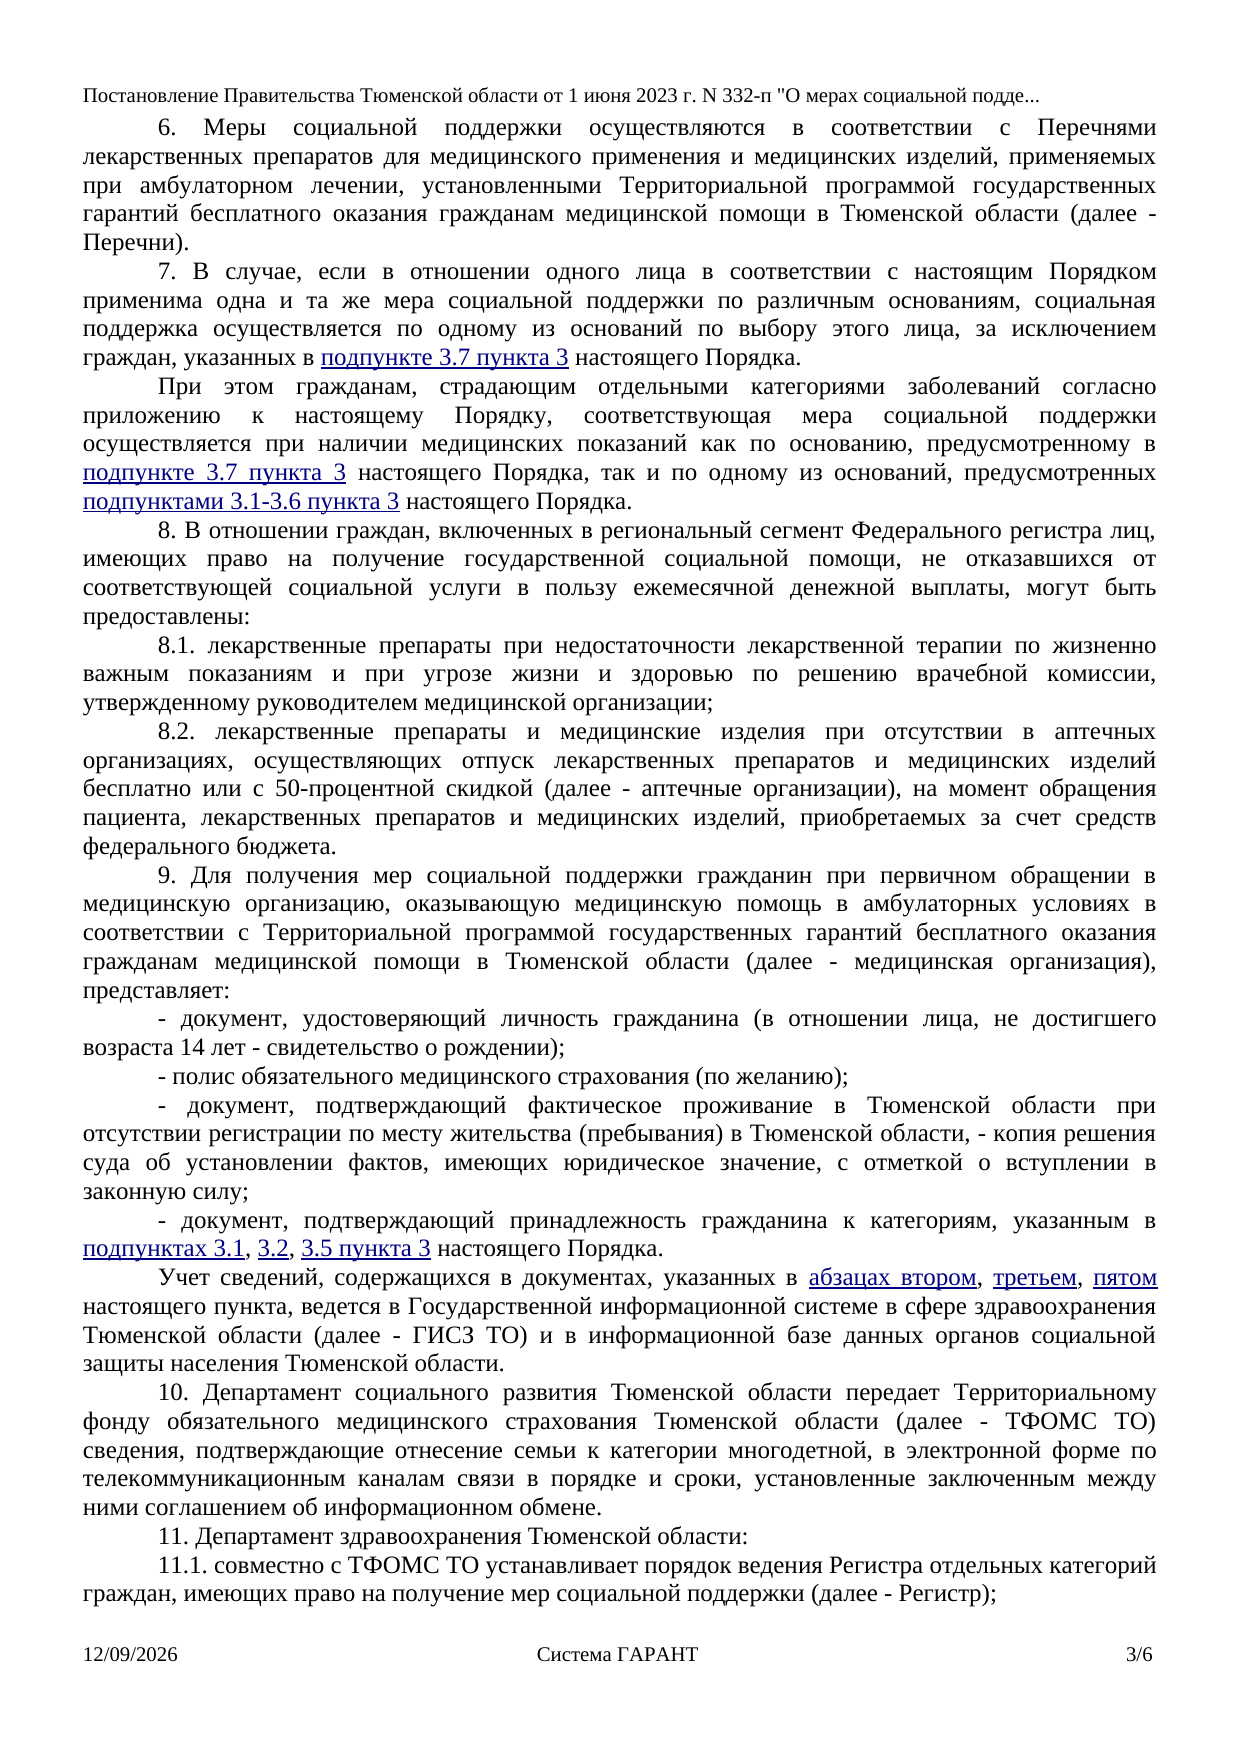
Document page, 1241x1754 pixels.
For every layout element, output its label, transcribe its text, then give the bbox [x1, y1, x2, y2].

text Учет сведений, содержащихся в документах, указанных в абзацах втором, третьем, пятом настоящего пункта, ведется в Государственной информационной системе в сфере здравоохранения Тюменской области (далее - ГИСЗ ТО) и в информационной базе данных органов социальной защиты населения Тюменской области. [83, 1262, 1157, 1377]
text 8.2. лекарственные препараты и медицинские изделия при отсутствии в аптечных организациях, осуществляющих отпуск лекарственных препаратов и медицинских изделий бесплатно или с 50-процентной скидкой (далее - аптечные организации), на момент обращения пациента, лекарственных препаратов и медицинских изделий, приобретаемых за счет средств федерального бюджета. [83, 716, 1157, 860]
text При этом гражданам, страдающим отдельными категориями заболеваний согласно приложению к настоящему Порядку, соответствующая мера социальной поддержки осуществляется при наличии медицинских показаний как по основанию, предусмотренному в подпункте 3.7 пункта 3 настоящего Порядка, так и по одному из оснований, предусмотренных подпунктами 3.1-3.6 пункта 3 настоящего Порядка. [83, 371, 1157, 515]
text 11.1. совместно с ТФОМС ТО устанавливает порядок ведения Регистра отдельных категорий граждан, имеющих право на получение мер социальной поддержки (далее - Регистр); [83, 1550, 1157, 1607]
text 9. Для получения мер социальной поддержки гражданин при первичном обращении в медицинскую организацию, оказывающую медицинскую помощь в амбулаторных условиях в соответствии с Территориальной программой государственных гарантий бесплатного оказания гражданам медицинской помощи в Тюменской области (далее - медицинская организация), представляет: [83, 860, 1157, 1003]
text 7. В случае, если в отношении одного лица в соответствии с настоящим Порядком применима одна и та же мера социальной поддержки по различным основаниям, социальная поддержка осуществляется по одному из оснований по выбору этого лица, за исключением граждан, указанных в подпункте 3.7 пункта 3 настоящего Порядка. [83, 256, 1157, 371]
text 10. Департамент социального развития Тюменской области передает Территориальному фонду обязательного медицинского страхования Тюменской области (далее - ТФОМС ТО) сведения, подтверждающие отнесение семьи к категории многодетной, в электронной форме по телекоммуникационным каналам связи в порядке и сроки, установленные заключенным между ними соглашением об информационном обмене. [83, 1377, 1157, 1521]
text 11. Департамент здравоохранения Тюменской области: [83, 1521, 1157, 1550]
text - документ, удостоверяющий личность гражданина (в отношении лица, не достигшего возраста 14 лет - свидетельство о рождении); [83, 1003, 1157, 1061]
text 6. Меры социальной поддержки осуществляются в соответствии с Перечнями лекарственных препаратов для медицинского применения и медицинских изделий, применяемых при амбулаторном лечении, установленными Территориальной программой государственных гарантий бесплатного оказания гражданам медицинской помощи в Тюменской области (далее - Перечни). [83, 112, 1157, 256]
text - документ, подтверждающий принадлежность гражданина к категориям, указанным в подпунктах 3.1, 3.2, 3.5 пункта 3 настоящего Порядка. [83, 1205, 1157, 1262]
text - документ, подтверждающий фактическое проживание в Тюменской области при отсутствии регистрации по месту жительства (пребывания) в Тюменской области, - копия решения суда об установлении фактов, имеющих юридическое значение, с отметкой о вступлении в законную силу; [83, 1090, 1157, 1205]
text 8.1. лекарственные препараты при недостаточности лекарственной терапии по жизненно важным показаниям и при угрозе жизни и здоровью по решению врачебной комиссии, утвержденному руководителем медицинской организации; [83, 630, 1157, 716]
text - полис обязательного медицинского страхования (по желанию); [83, 1061, 1157, 1090]
text 8. В отношении граждан, включенных в региональный сегмент Федерального регистра лиц, имеющих право на получение государственной социальной помощи, не отказавшихся от соответствующей социальной услуги в пользу ежемесячной денежной выплаты, могут быть предоставлены: [83, 515, 1157, 630]
